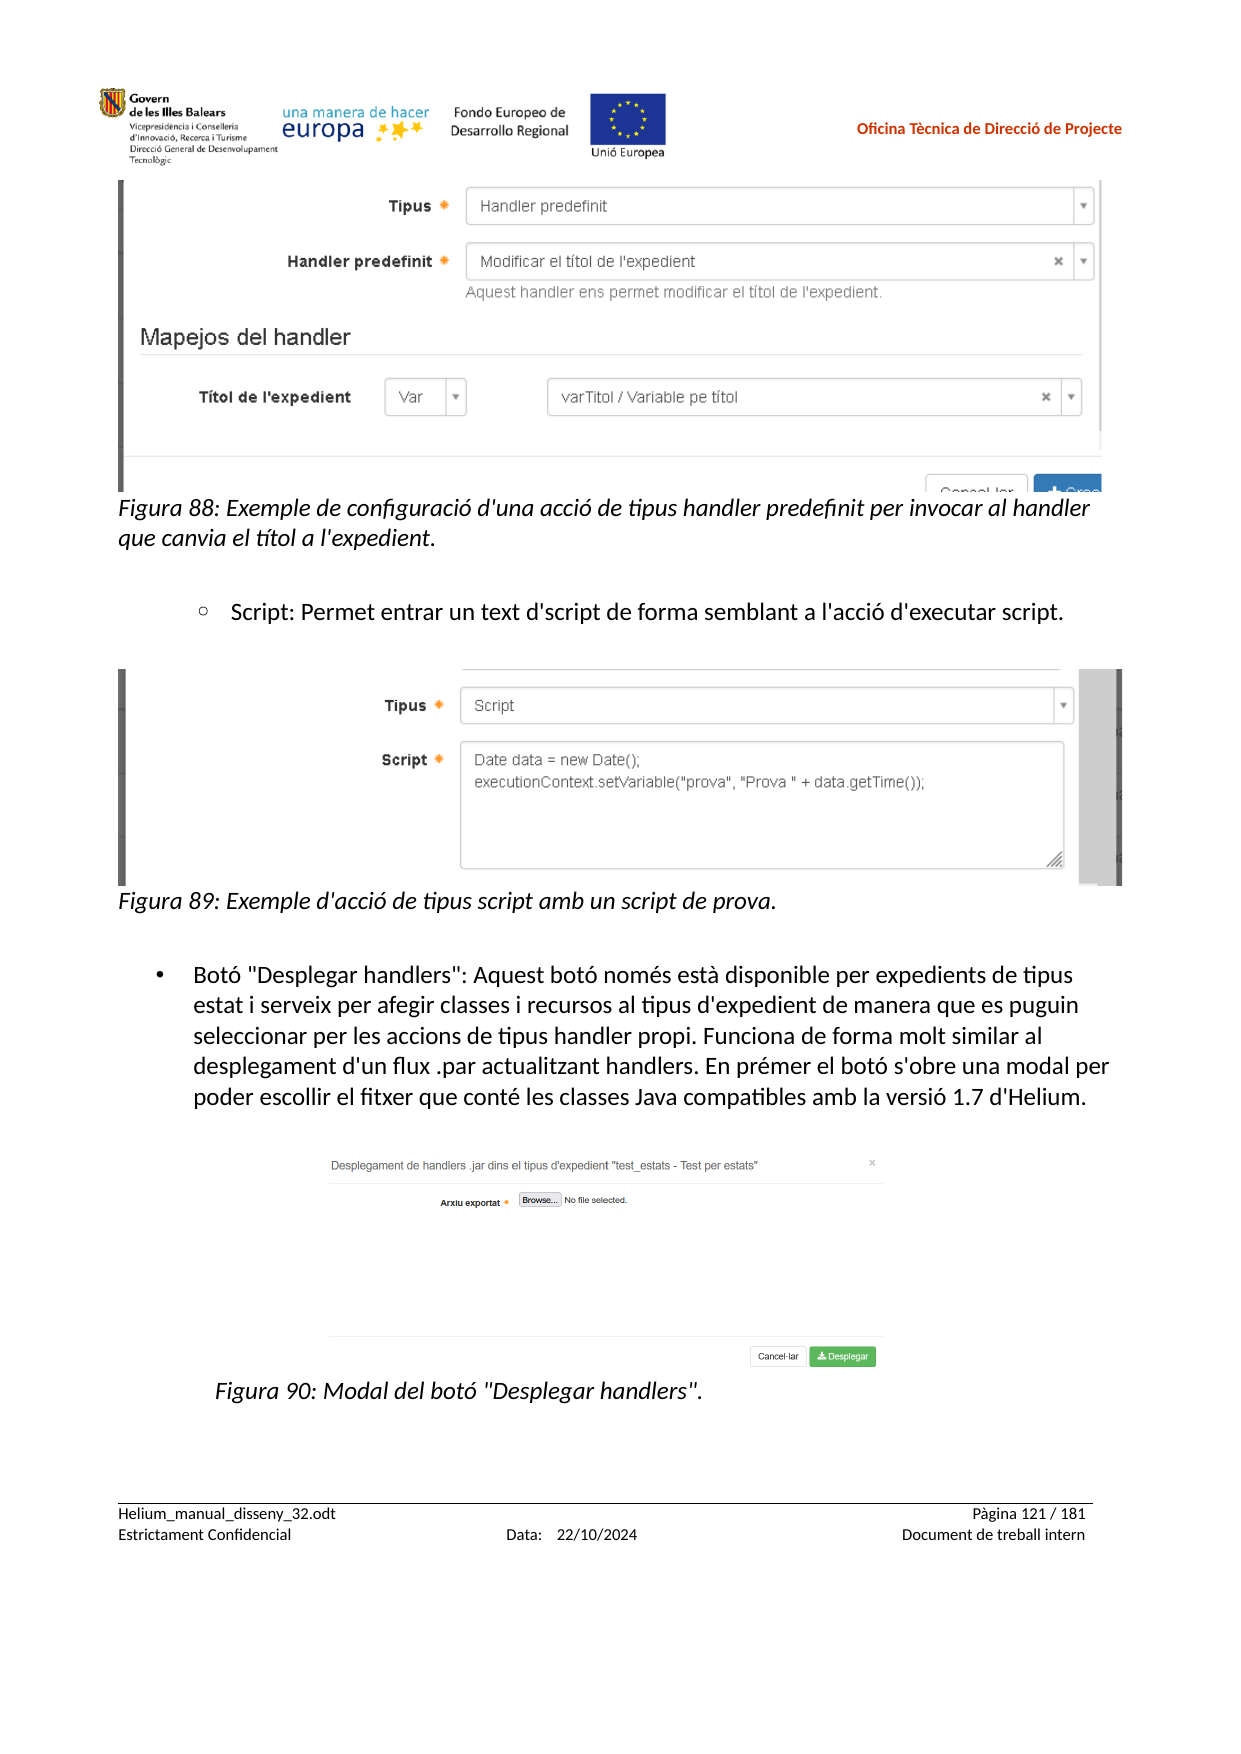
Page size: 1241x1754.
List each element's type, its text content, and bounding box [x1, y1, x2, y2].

picture [118, 180, 1123, 492]
picture [99, 87, 668, 166]
list Botó "Desplegar handlers": Aquest botó només està disponible per expedients de tipus estat i serveix per afegir classes i recursos al tipus d'expedient de manera que es puguin seleccionar per les accions de tipus handler propi. Funciona de forma molt similar al desplegament d'un flux .par actualitzant handlers. En prémer el botó s'obre una modal per poder escollir el fitxer que conté les classes Java compatibles amb la versió 1.7 d'Helium. [156, 959, 1122, 1111]
picture [118, 669, 1123, 886]
text Figura 89: Exemple d'acció de tipus script amb un script de prova. [118, 886, 1122, 916]
text Figura 88: Exemple de configuració d'una acció de tipus handler predefinit per invocar al handler que canvia el títol a l'expedient. [118, 492, 1122, 553]
picture [328, 1151, 884, 1375]
list Script: Permet entrar un text d'script de forma semblant a l'acció d'executar script. [193, 596, 1122, 626]
text Figura 90: Modal del botó "Desplegar handlers". [215, 1375, 997, 1406]
